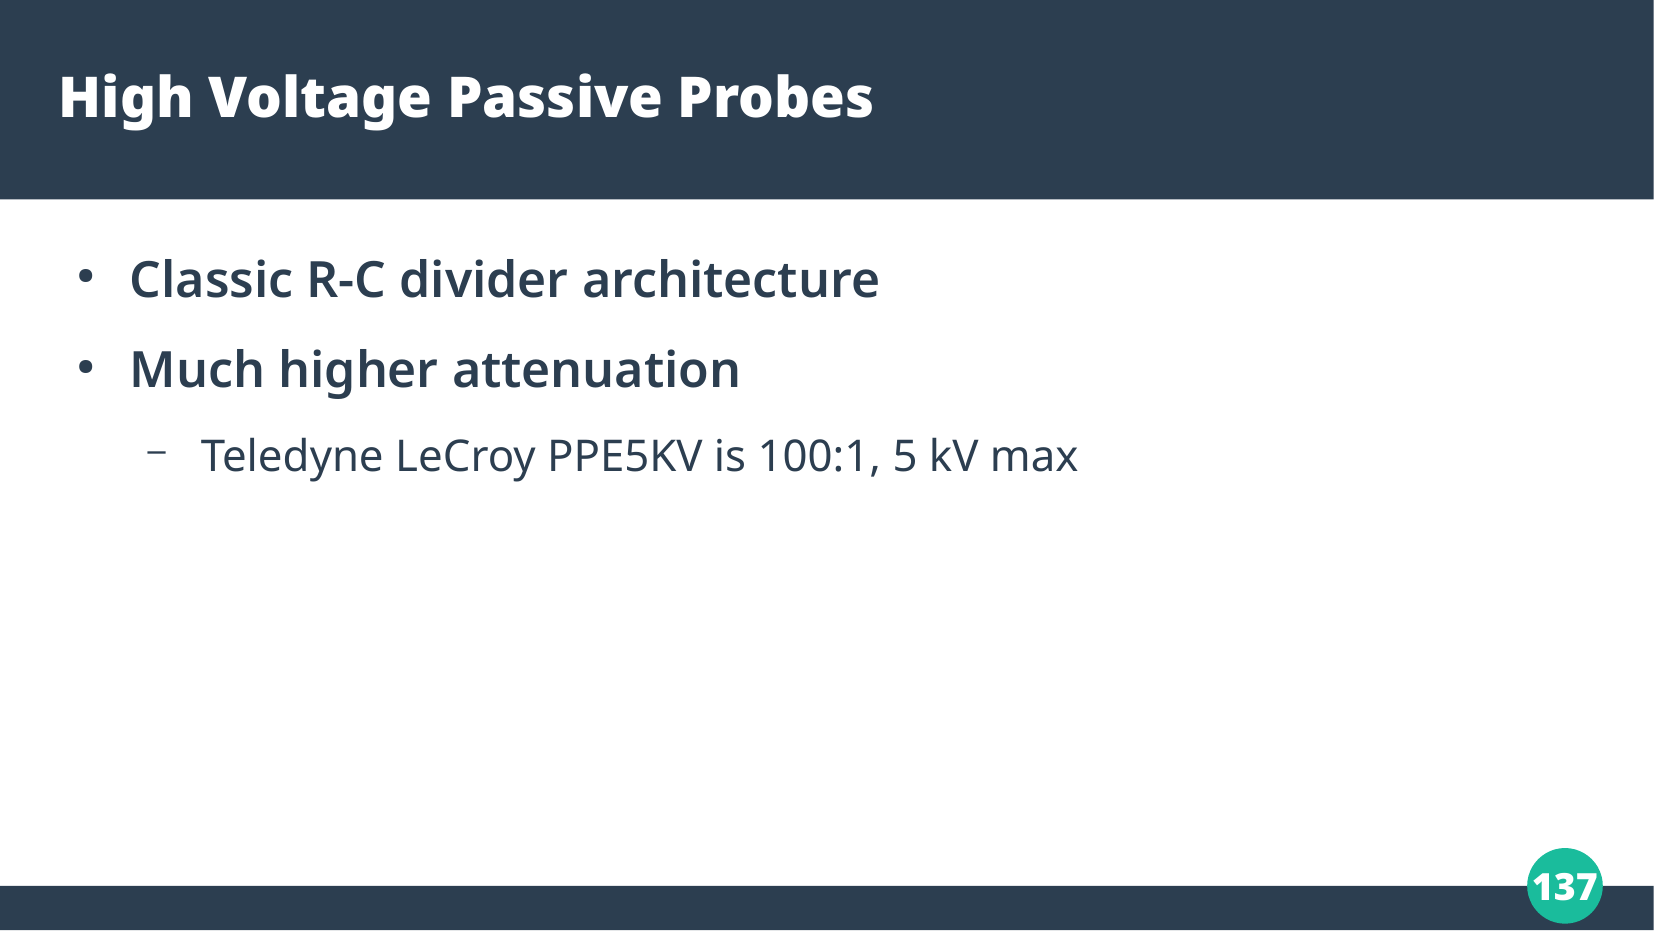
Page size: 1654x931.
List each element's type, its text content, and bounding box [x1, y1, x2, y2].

list Classic R-C divider architecture Much higher attenuation Teledyne LeCroy PPE5KV is 100:1, 5 kV max [59, 243, 1595, 864]
title High Voltage Passive Probes [59, 37, 1595, 155]
